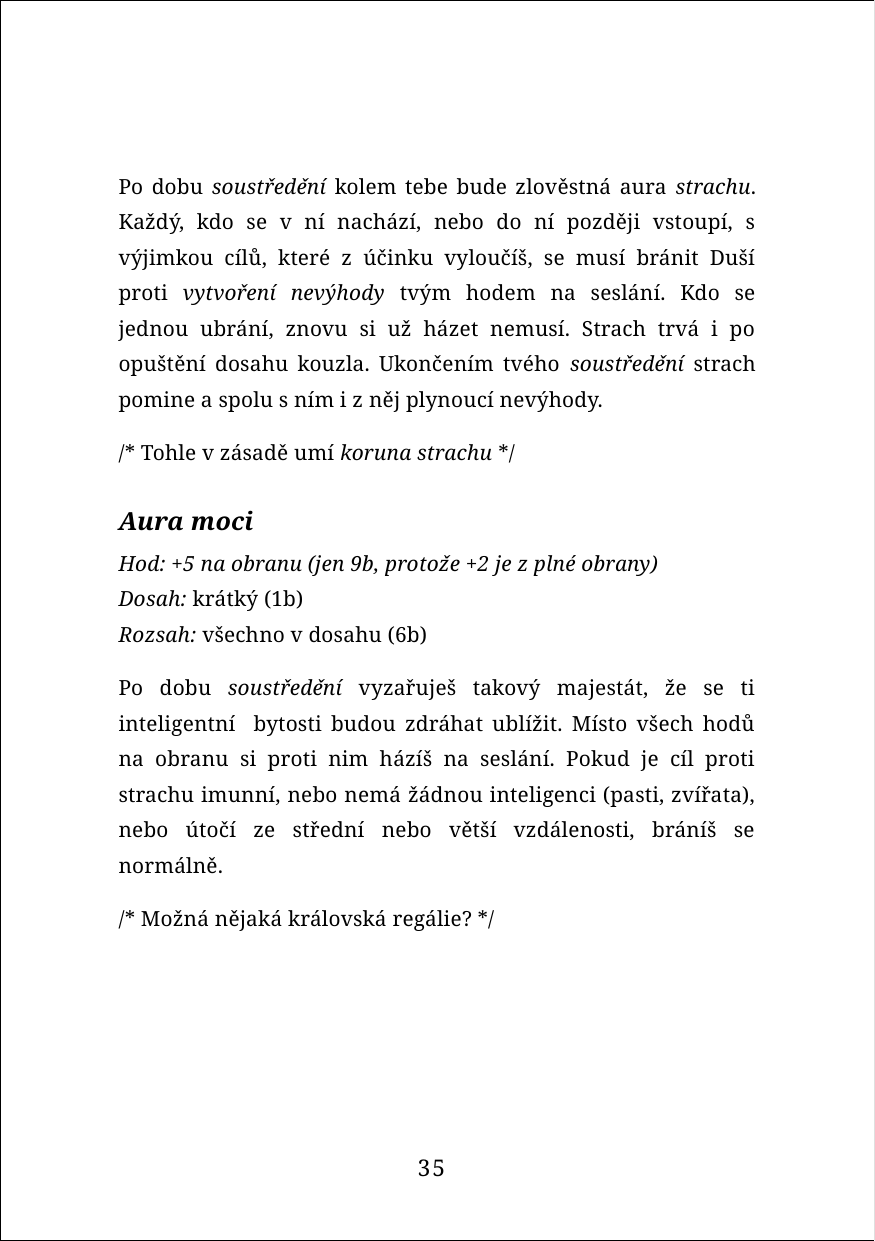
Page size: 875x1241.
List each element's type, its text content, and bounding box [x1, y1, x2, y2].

text Po dobu soustředění kolem tebe bude zlověstná aura strachu. Každý, kdo se v ní nachází, nebo do ní později vstoupí, s výjimkou cílů, které z účinku vyloučíš, se musí bránit Duší proti vytvoření nevýhody tvým hodem na seslání. Kdo se jednou ubrání, znovu si už házet nemusí. Strach trvá i po opuštění dosahu kouzla. Ukončením tvého soustředění strach pomine a spolu s ním i z něj plynoucí nevýhody. [118, 172, 756, 413]
text Po dobu soustředění vyzařuješ takový majestát, že se ti inteligentní bytosti budou zdráhat ublížit. Místo všech hodů na obranu si proti nim házíš na seslání. Pokud je cíl proti strachu imunní, nebo nemá žádnou inteligenci (pasti, zvířata), nebo útočí ze střední nebo větší vzdálenosti, bráníš se normálně. [118, 673, 756, 879]
text /* Možná nějaká královská regálie? */ [118, 904, 756, 932]
text /* Tohle v zásadě umí koruna strachu */ [118, 438, 756, 467]
text Hod: +5 na obranu (jen 9b, protože +2 je z plné obrany) Dosah: krátký (1b) Rozsah: všechno v dosahu (6b) [118, 549, 756, 648]
subtitle Aura moci [118, 503, 756, 537]
